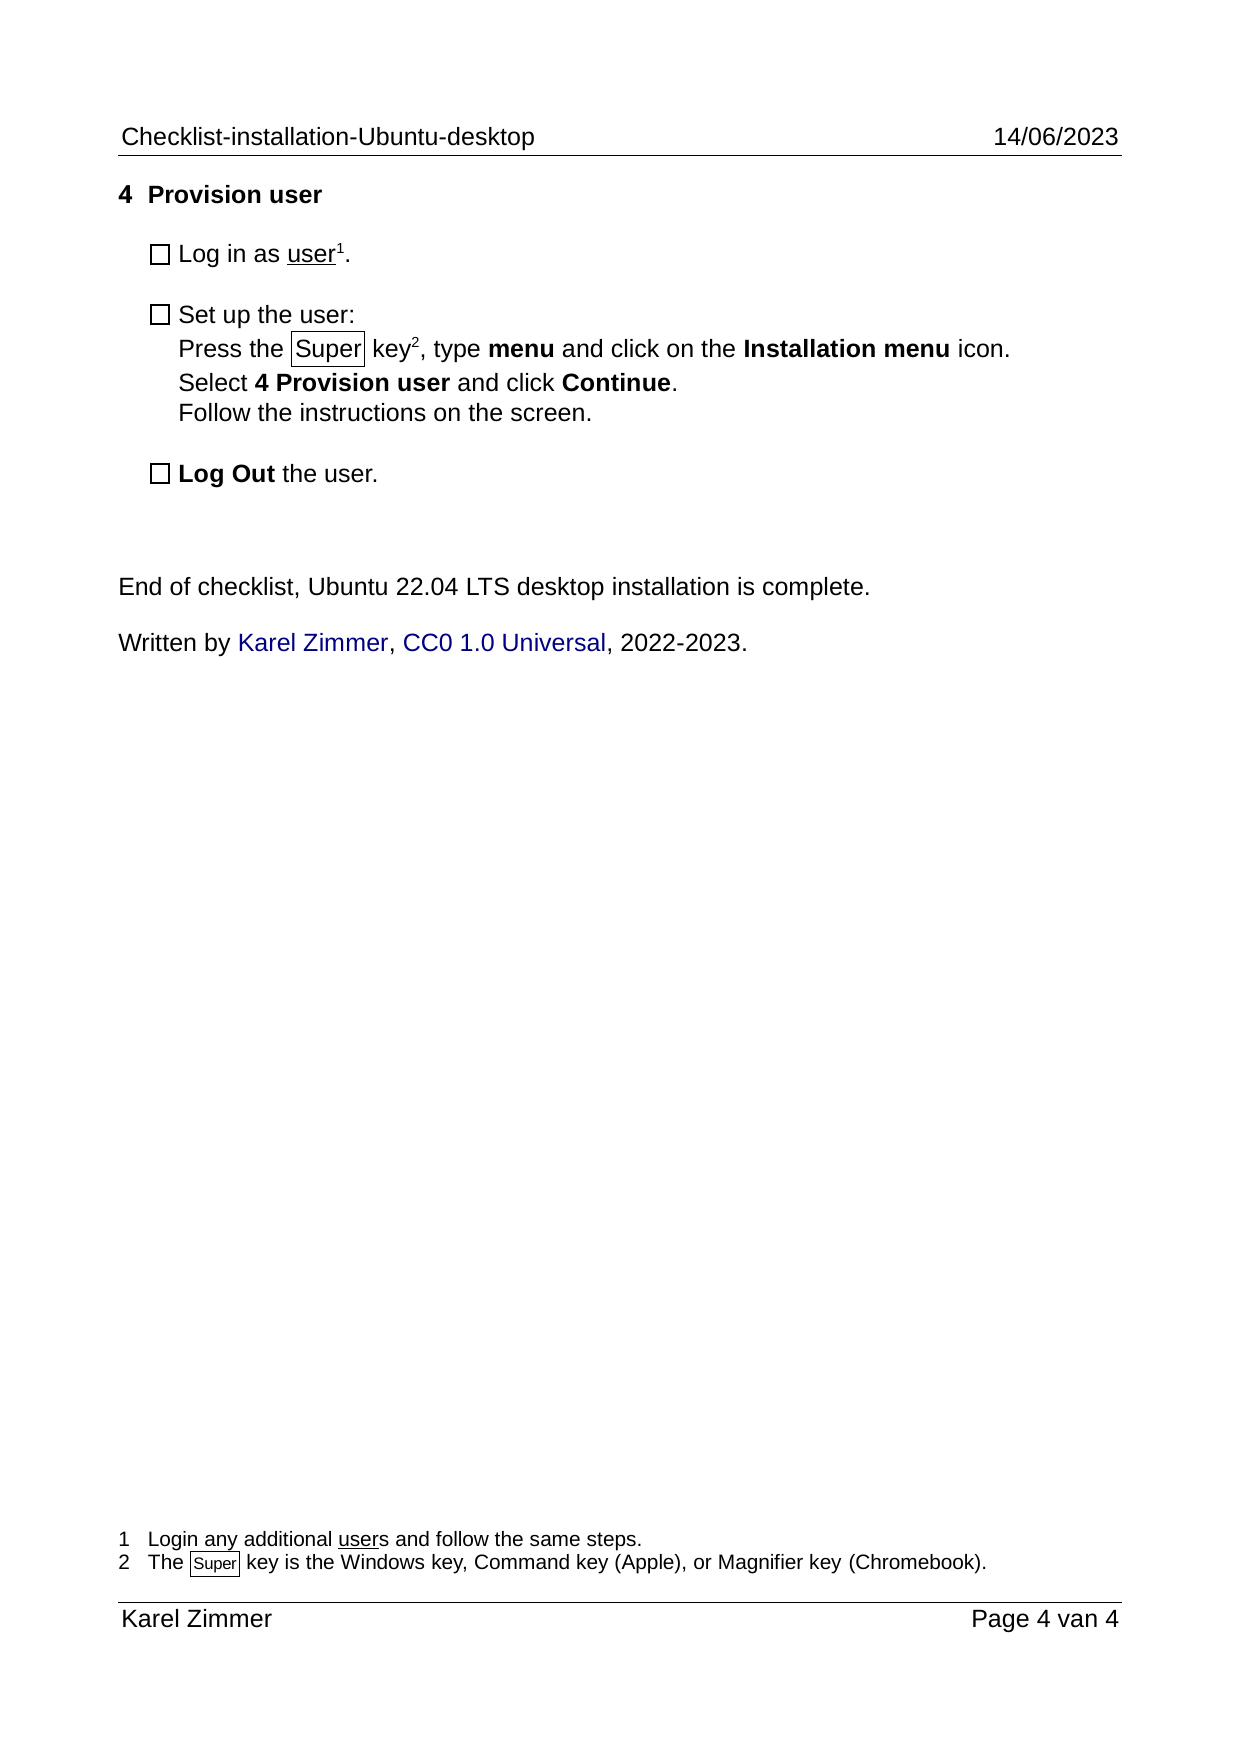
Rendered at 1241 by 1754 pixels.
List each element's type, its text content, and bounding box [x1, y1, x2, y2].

table_header Log in as USER. [177, 239, 1122, 269]
table_cell [141, 428, 177, 458]
table_cell [141, 458, 177, 489]
table_cell [141, 269, 177, 300]
table_cell [141, 368, 177, 398]
list Provision user [118, 177, 1122, 211]
table_cell [141, 300, 177, 330]
table_header [141, 239, 177, 269]
text Written by Karel Zimmer, CC0 1.0 Universal, 2022-2023. [118, 629, 1122, 657]
table_cell [177, 269, 1122, 300]
table_cell Press the Super key, type menu and click on the Installation menu icon. [177, 330, 1122, 367]
table_cell [141, 330, 177, 367]
table_cell Select 4 Provision user and click Continue. [177, 368, 1122, 398]
table_cell Set up the user: [177, 300, 1122, 330]
table_cell Log Out the user. [177, 458, 1122, 489]
table_cell [141, 398, 177, 428]
text End of checklist, Ubuntu 22.04 LTS desktop installation is complete. [118, 573, 1122, 601]
table_cell Follow the instructions on the screen. [177, 398, 1122, 428]
table_cell [177, 428, 1122, 458]
